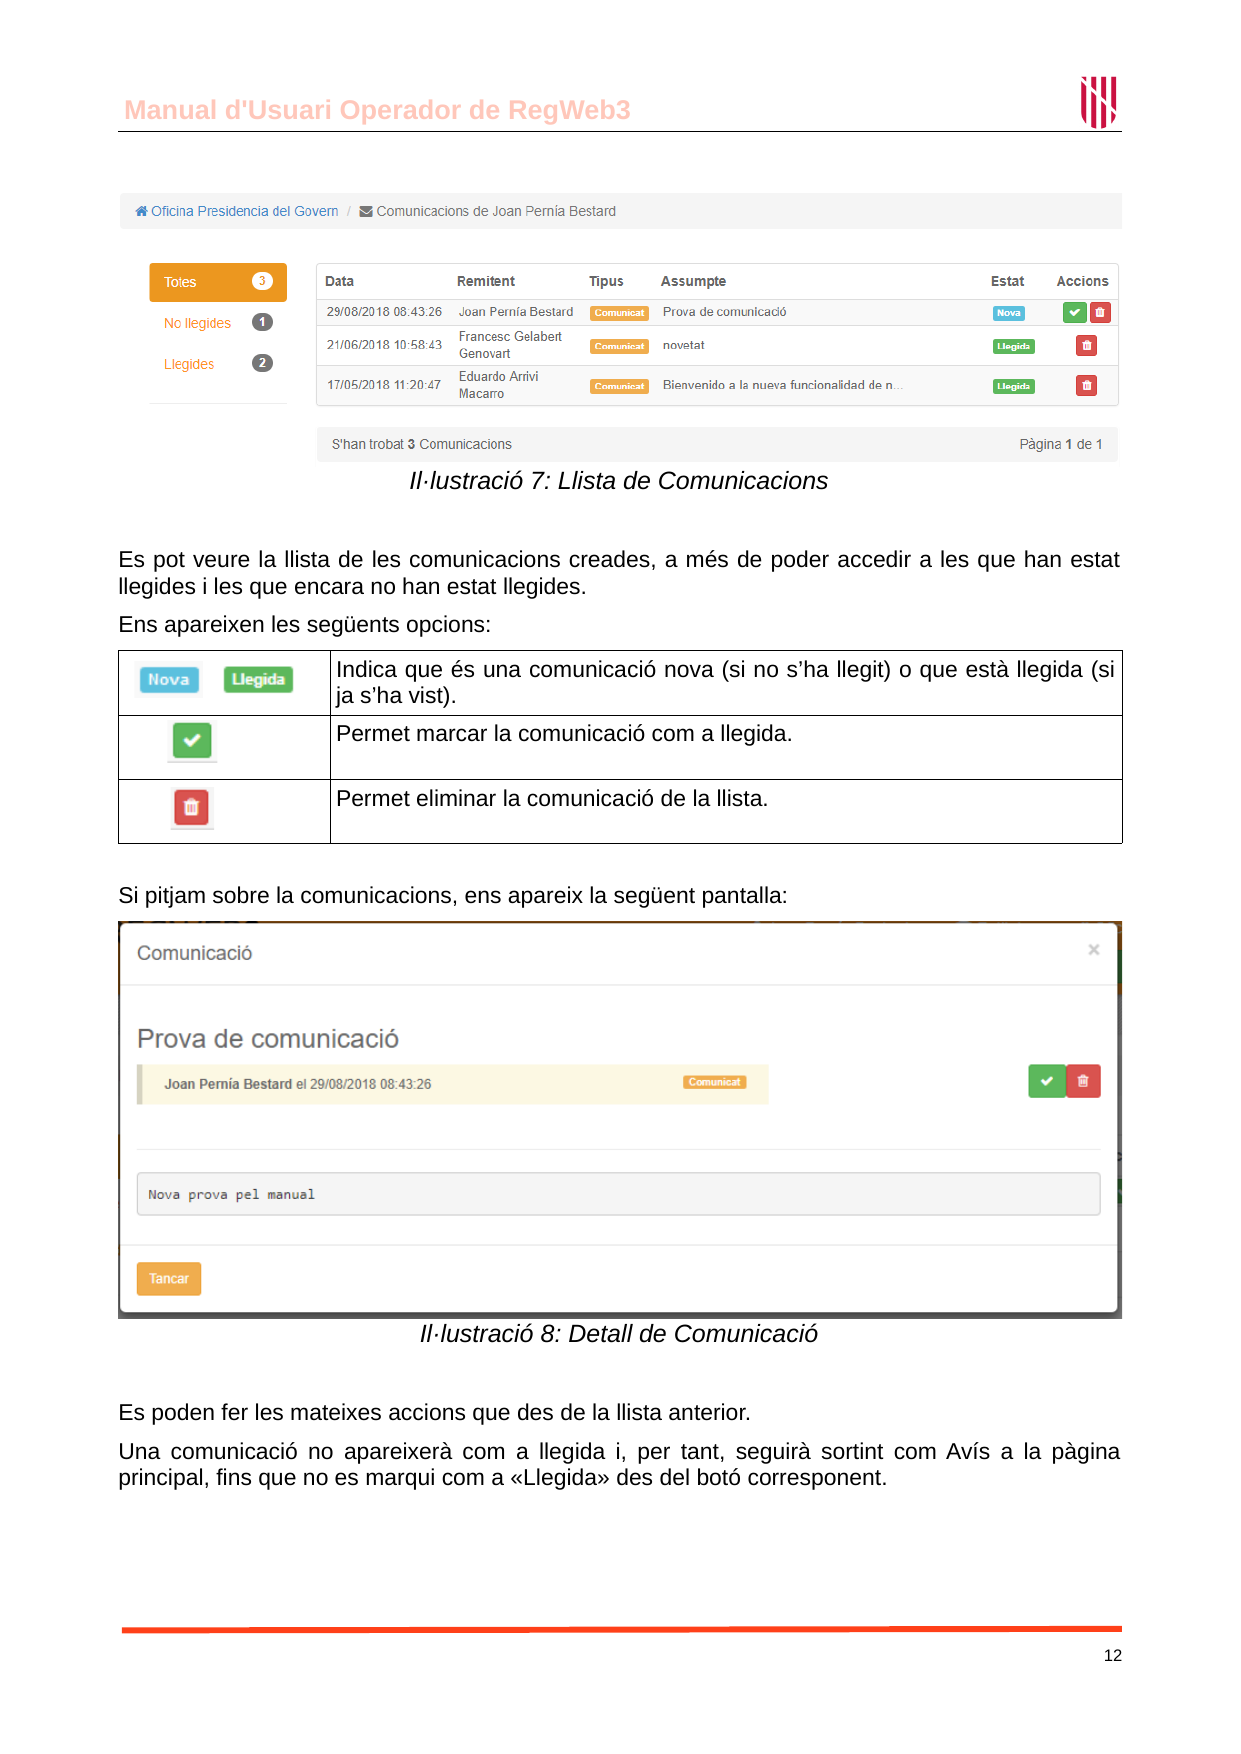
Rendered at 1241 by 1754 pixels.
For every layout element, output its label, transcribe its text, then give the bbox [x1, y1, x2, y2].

text Una comunicació no apareixerà com a llegida i, per tant, seguirà sortint com Avís a la pàgina principal, fins que no es marqui com a «Llegida» des del botó corresponent. [118, 1438, 1122, 1491]
picture [218, 662, 298, 698]
text Il·lustració 8: Detall de Comunicació [118, 1319, 1122, 1348]
table_header [119, 651, 330, 714]
table_cell [119, 716, 330, 779]
table_cell Permet eliminar la comunicació de la llista. [331, 780, 1122, 843]
text Ens apareixen les següents opcions: [118, 611, 1122, 638]
table_cell [119, 780, 330, 843]
picture [118, 192, 1123, 467]
text Il·lustració 7: Llista de Comunicacions [118, 467, 1122, 495]
picture [1078, 74, 1119, 130]
table_header Indica que és una comunicació nova (si no s’ha llegit) o que està llegida (si ja s’ha vist). [331, 651, 1122, 714]
picture [170, 787, 215, 830]
text Si pitjam sobre la comunicacions, ens apareix la següent pantalla: [118, 882, 1122, 908]
picture [167, 720, 218, 763]
text Es pot veure la llista de les comunicacions creades, a més de poder accedir a les que han estat llegides i les que encara no han estat llegides. [118, 546, 1122, 599]
picture [134, 661, 203, 698]
table_cell Permet marcar la comunicació com a llegida. [331, 716, 1122, 779]
picture [118, 921, 1123, 1319]
text Es poden fer les mateixes accions que des de la llista anterior. [118, 1399, 1122, 1425]
